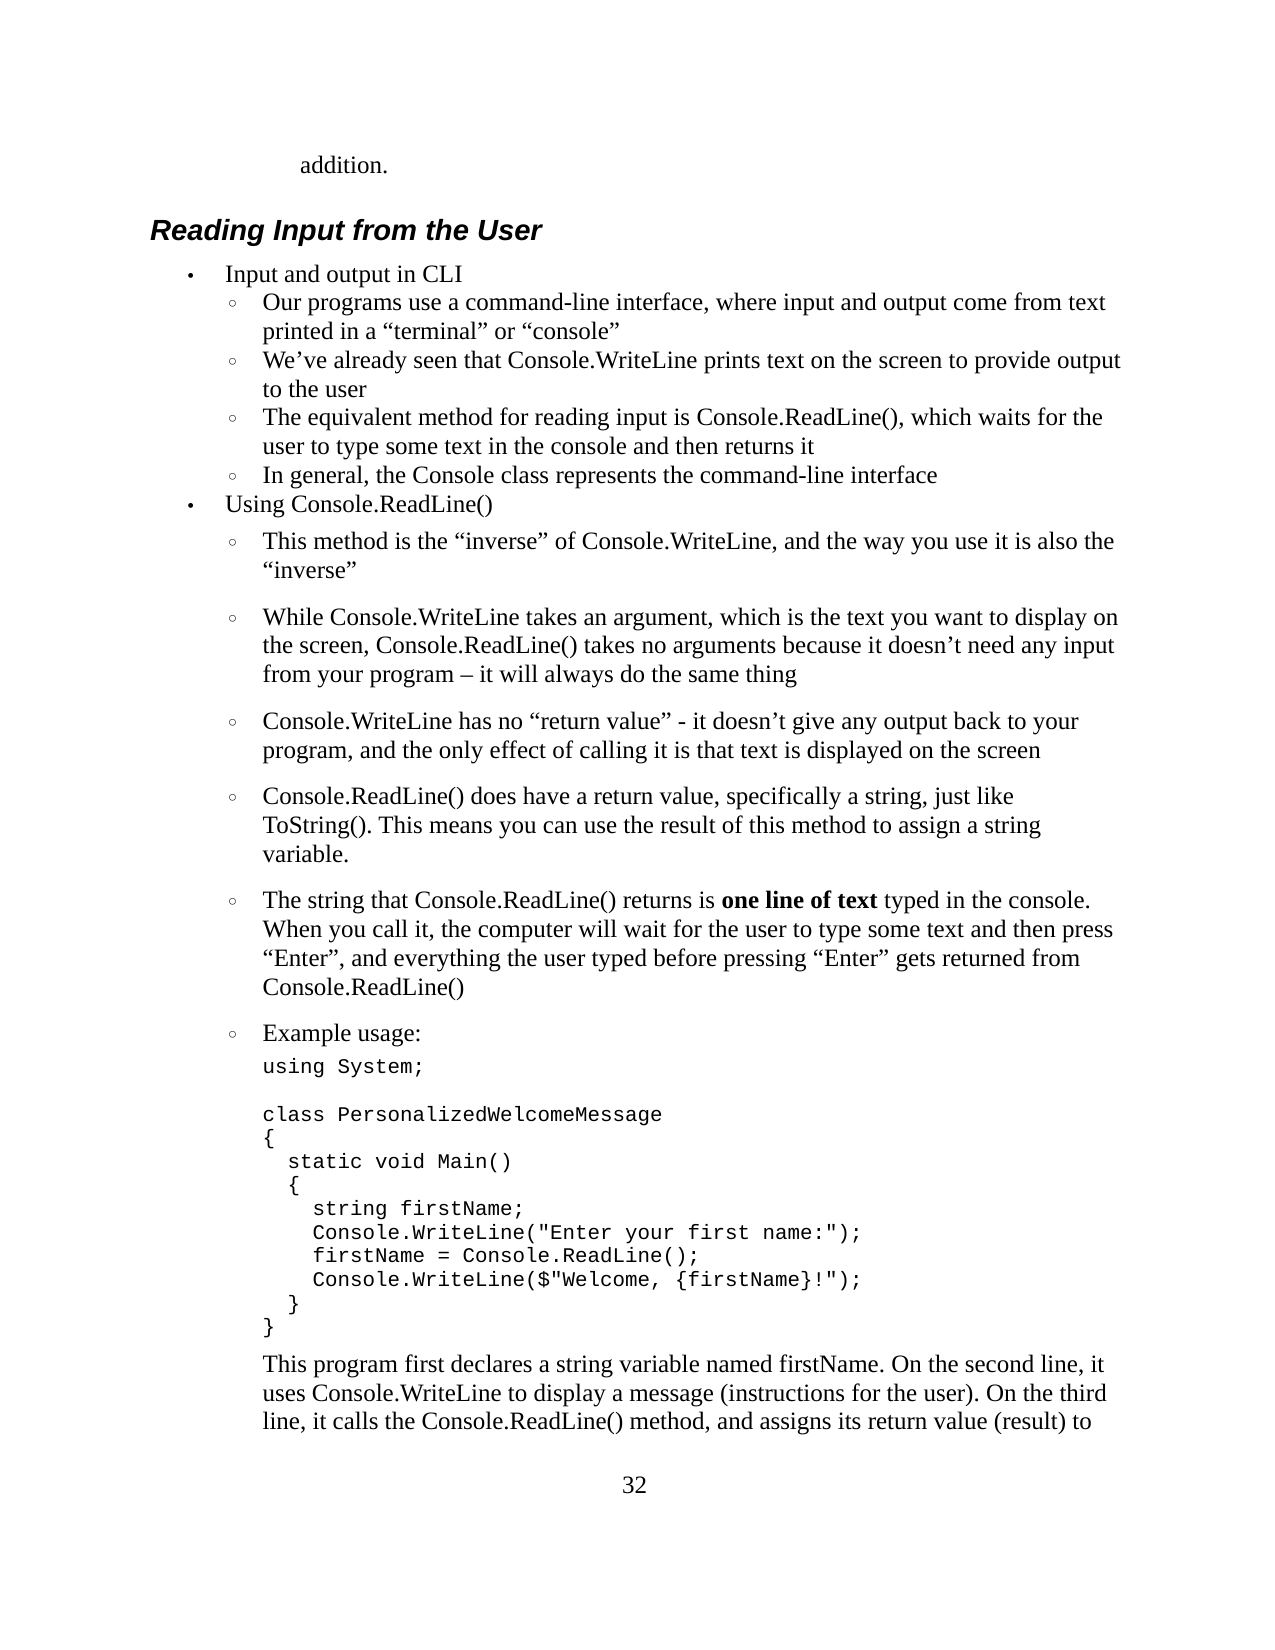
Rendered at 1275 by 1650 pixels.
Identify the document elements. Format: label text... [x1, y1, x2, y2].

list } [225, 1316, 1125, 1340]
list { [225, 1127, 1125, 1151]
list The string that Console.ReadLine() returns is one line of text typed in the console. When you call it, the computer will wait for the user to type some text and then press “Enter”, and everything the user typed before pressing “Enter” gets returned from Console.ReadLine() [225, 886, 1125, 1001]
list Our programs use a command-line interface, where input and output come from text printed in a “terminal” or “console” [225, 287, 1125, 345]
list Example usage: [225, 1018, 1125, 1047]
list class PersonalizedWelcomeMessage [225, 1103, 1125, 1127]
subtitle Reading Input from the User [150, 213, 1125, 246]
list Console.ReadLine() does have a return value, specifically a string, just like ToString(). This means you can use the result of this method to assign a string variable. [225, 781, 1125, 868]
list Console.WriteLine has no “return value” - it doesn’t give any output back to your program, and the only effect of calling it is that text is displayed on the screen [225, 706, 1125, 763]
list Console.WriteLine($"Welcome, {firstName}!"); [225, 1269, 1125, 1293]
list Input and output in CLI [187, 259, 1125, 287]
list } [225, 1293, 1125, 1316]
list In general, the Console class represents the command-line interface [225, 460, 1125, 489]
list firstName = Console.ReadLine(); [225, 1245, 1125, 1269]
list This method is the “inverse” of Console.WriteLine, and the way you use it is also the “inverse” [225, 526, 1125, 584]
list { [225, 1174, 1125, 1198]
list Console.WriteLine("Enter your first name:"); [225, 1222, 1125, 1245]
list Using Console.ReadLine() [187, 489, 1125, 517]
list We’ve already seen that Console.WriteLine prints text on the screen to provide output to the user [225, 345, 1125, 402]
list The equivalent method for reading input is Console.ReadLine(), which waits for the user to type some text in the console and then returns it [225, 402, 1125, 460]
list While Console.WriteLine takes an argument, which is the text you want to display on the screen, Console.ReadLine() takes no arguments because it doesn’t need any input from your program – it will always do the same thing [225, 602, 1125, 688]
list static void Main() [225, 1151, 1125, 1174]
list string firstName; [225, 1198, 1125, 1222]
list using System; [225, 1056, 1125, 1080]
list This program first declares a string variable named firstName. On the second line, it uses Console.WriteLine to display a message (instructions for the user). On the third line, it calls the Console.ReadLine() method, and assigns its return value (result) to [225, 1349, 1125, 1435]
list addition. [262, 150, 1125, 179]
